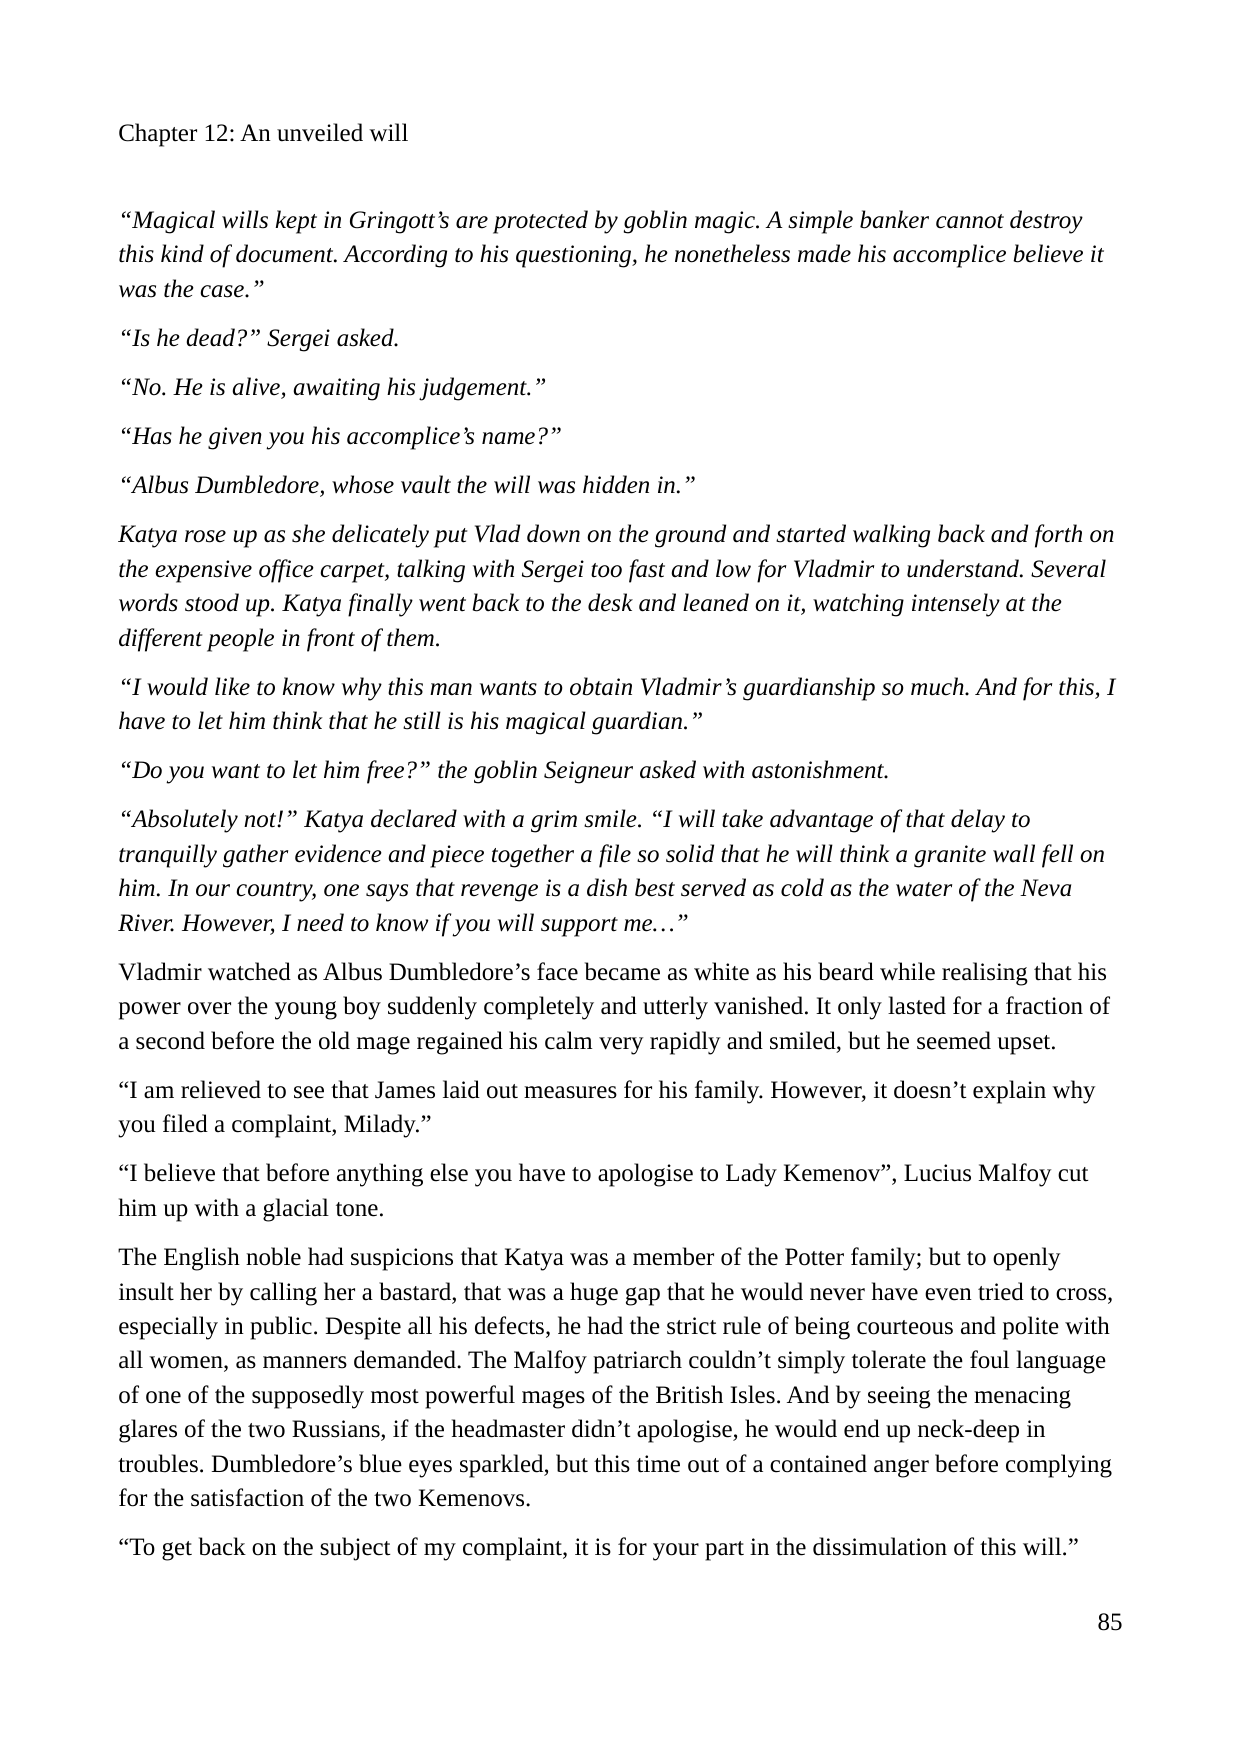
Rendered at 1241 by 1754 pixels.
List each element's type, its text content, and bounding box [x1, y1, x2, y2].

text “Absolutely not!” Katya declared with a grim smile. “I will take advantage of that delay to tranquilly gather evidence and piece together a file so solid that he will think a granite wall fell on him. In our country, one says that revenge is a dish best served as cold as the water of the Neva River. However, I need to know if you will support me…” [118, 804, 1122, 937]
text The English noble had suspicions that Katya was a member of the Potter family; but to openly insult her by calling her a bastard, that was a huge gap that he would never have even tried to cross, especially in public. Despite all his defects, he had the strict rule of being courteous and polite with all women, as manners demanded. The Malfoy patriarch couldn’t simply tolerate the foul language of one of the supposedly most powerful mages of the British Isles. And by seeing the menacing glares of the two Russians, if the headmaster didn’t apologise, he would end up neck-deep in troubles. Dumbledore’s blue eyes sparkled, but this time out of a contained anger before complying for the satisfaction of the two Kemenovs. [118, 1242, 1122, 1512]
text “Do you want to let him free?” the goblin Seigneur asked with astonishment. [118, 755, 1122, 784]
text “Has he given you his accomplice’s name?” [118, 421, 1122, 450]
text “No. He is alive, awaiting his judgement.” [118, 372, 1122, 401]
text “Albus Dumbledore, whose vault the will was hidden in.” [118, 470, 1122, 499]
text “I believe that before anything else you have to apologise to Lady Kemenov”, Lucius Malfoy cut him up with a glacial tone. [118, 1158, 1122, 1222]
text “I am relieved to see that James laid out measures for his family. However, it doesn’t explain why you filed a complaint, Milady.” [118, 1075, 1122, 1138]
text “Magical wills kept in Gringott’s are protected by goblin magic. A simple banker cannot destroy this kind of document. According to his questioning, he nonetheless made his accomplice believe it was the case.” [118, 205, 1122, 303]
text Katya rose up as she delicately put Vlad down on the ground and started walking back and forth on the expensive office carpet, talking with Sergei too fast and low for Vladmir to understand. Several words stood up. Katya finally went back to the desk and leaned on it, watching intensely at the different people in front of them. [118, 519, 1122, 652]
text “To get back on the subject of my complaint, it is for your part in the dissimulation of this will.” [118, 1532, 1122, 1561]
text “I would like to know why this man wants to obtain Vladmir’s guardianship so much. And for this, I have to let him think that he still is his magical guardian.” [118, 672, 1122, 735]
text “Is he dead?” Sergei asked. [118, 323, 1122, 352]
text Vladmir watched as Albus Dumbledore’s face became as white as his beard while realising that his power over the young boy suddenly completely and utterly vanished. It only lasted for a fraction of a second before the old mage regained his calm very rapidly and smiled, but he seemed upset. [118, 957, 1122, 1055]
